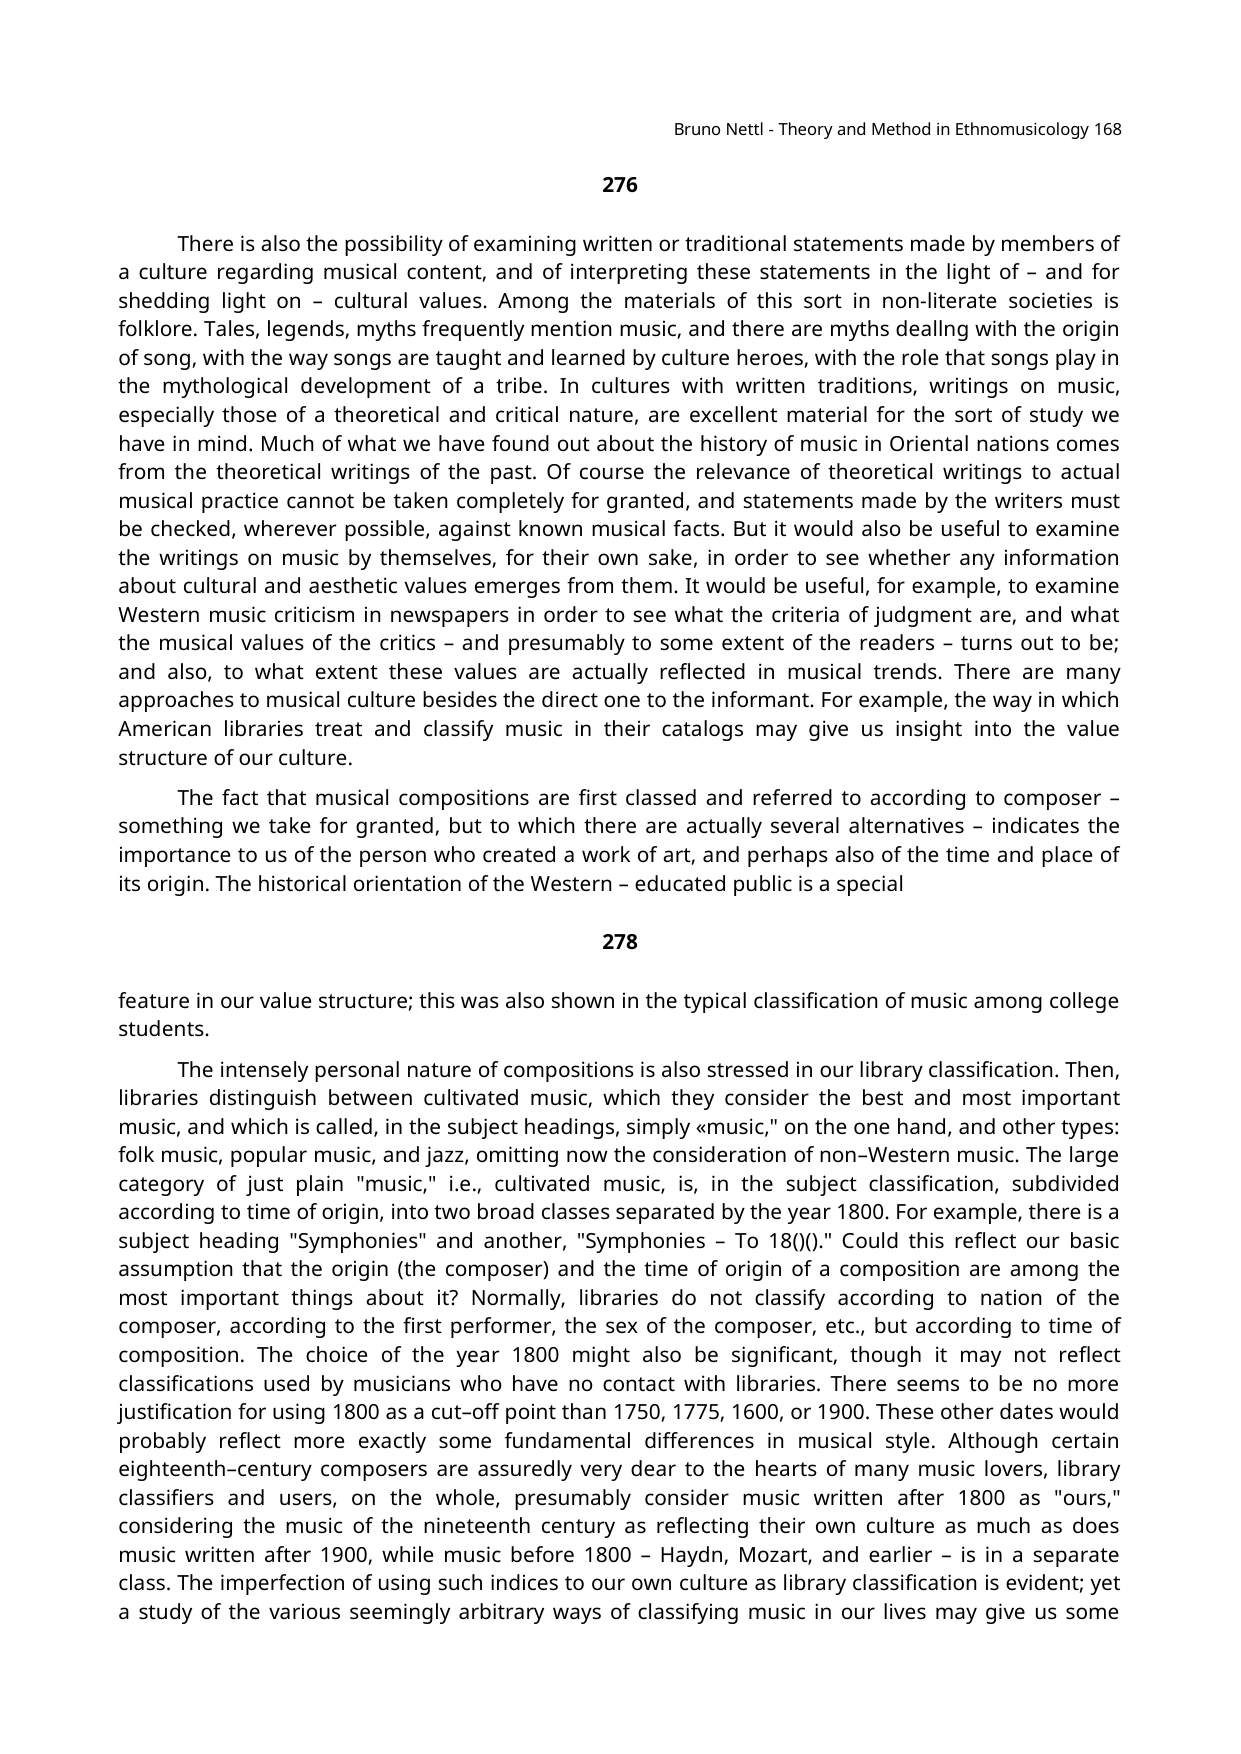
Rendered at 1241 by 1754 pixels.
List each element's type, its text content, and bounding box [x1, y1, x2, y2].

text The intensely personal nature of compositions is also stressed in our library classification. Then, libraries distinguish between cultivated music, which they consider the best and most important music, and which is called, in the subject headings, simply «music," on the one hand, and other types: folk music, popular music, and jazz, omitting now the consideration of non–Western music. The large category of just plain "music," i.e., cultivated music, is, in the subject classification, subdivided according to time of origin, into two broad classes separated by the year 1800. For example, there is a subject heading "Symphonies" and another, "Symphonies – To 18()()." Could this reflect our basic assumption that the origin (the composer) and the time of origin of a composition are among the most important things about it? Normally, libraries do not classify according to nation of the composer, according to the first performer, the sex of the composer, etc., but according to time of composition. The choice of the year 1800 might also be significant, though it may not reflect classifications used by musicians who have no contact with libraries. There seems to be no more justification for using 1800 as a cut–off point than 1750, 1775, 1600, or 1900. These other dates would probably reflect more exactly some fundamental differences in musical style. Although certain eighteenth–century composers are assuredly very dear to the hearts of many music lovers, library classifiers and users, on the whole, presumably consider music written after 1800 as "ours," considering the music of the nineteenth century as reflecting their own culture as much as does music written after 1900, while music before 1800 – Haydn, Mozart, and earlier – is in a separate class. The imperfection of using such indices to our own culture as library classification is evident; yet a study of the various seemingly arbitrary ways of classifying music in our lives may give us some [118, 1054, 1122, 1625]
text There is also the possibility of examining written or traditional statements made by members of a culture regarding musical content, and of interpreting these statements in the light of – and for shedding light on – cultural values. Among the materials of this sort in non-literate societies is folklore. Tales, legends, myths frequently mention music, and there are myths deallng with the origin of song, with the way songs are taught and learned by culture heroes, with the role that songs play in the mythological development of a tribe. In cultures with written traditions, writings on music, especially those of a theoretical and critical nature, are excellent material for the sort of study we have in mind. Much of what we have found out about the history of music in Oriental nations comes from the theoretical writings of the past. Of course the relevance of theoretical writings to actual musical practice cannot be taken completely for granted, and statements made by the writers must be checked, wherever possible, against known musical facts. But it would also be useful to examine the writings on music by themselves, for their own sake, in order to see whether any information about cultural and aesthetic values emerges from them. It would be useful, for example, to examine Western music criticism in newspapers in order to see what the criteria of judgment are, and what the musical values of the critics – and presumably to some extent of the readers – turns out to be; and also, to what extent these values are actually reflected in musical trends. There are many approaches to musical culture besides the direct one to the informant. For example, the way in which American libraries treat and classify music in their catalogs may give us insight into the value structure of our culture. [118, 229, 1122, 771]
text 276 [118, 170, 1122, 199]
text 278 [118, 927, 1122, 956]
text feature in our value structure; this was also shown in the typical classification of music among college students. [118, 986, 1122, 1043]
text The fact that musical compositions are first classed and referred to according to composer – something we take for granted, but to which there are actually several alternatives – indicates the importance to us of the person who created a work of art, and perhaps also of the time and place of its origin. The historical orientation of the Western – educated public is a special [118, 783, 1122, 897]
